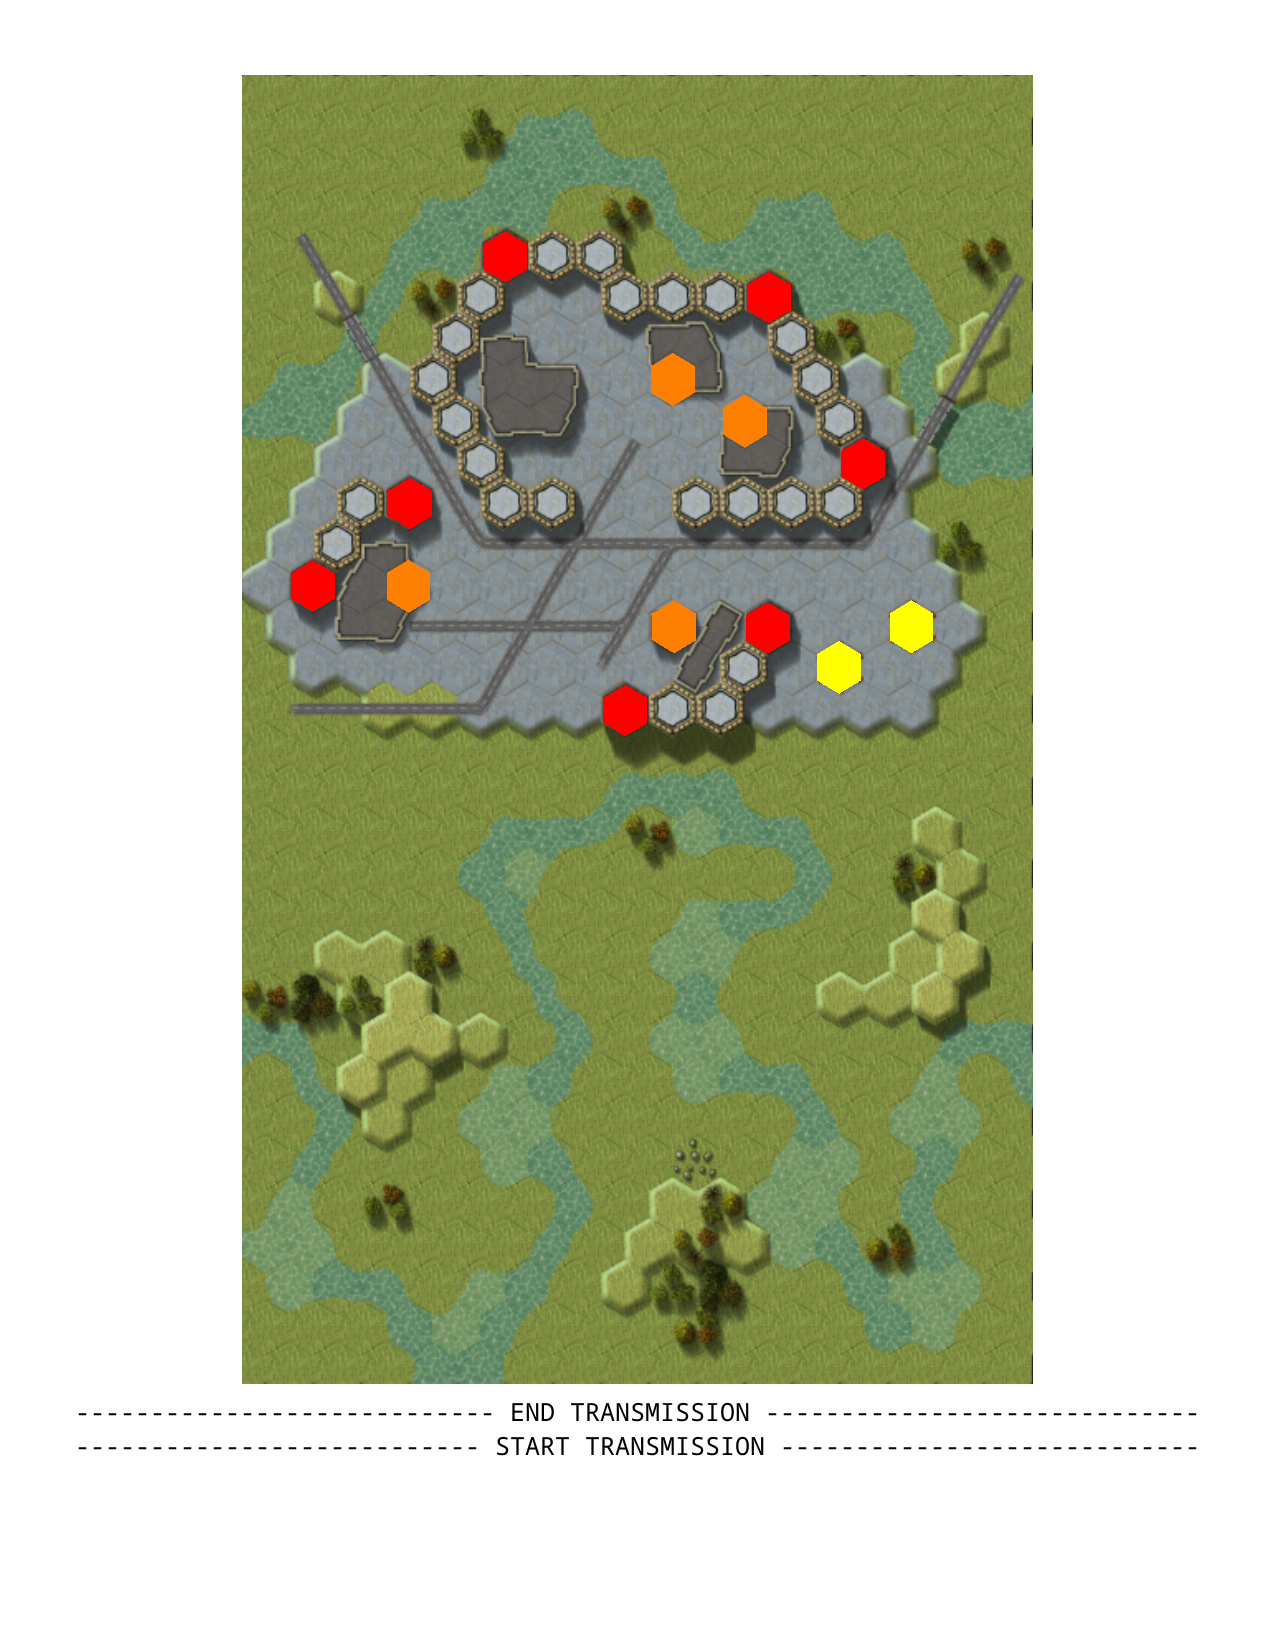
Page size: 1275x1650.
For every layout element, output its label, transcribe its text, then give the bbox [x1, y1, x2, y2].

text --------------------------- START TRANSMISSION ---------------------------- [75, 1429, 1200, 1463]
text ---------------------------- END TRANSMISSION ----------------------------- [75, 1395, 1200, 1429]
picture [242, 75, 1033, 1384]
